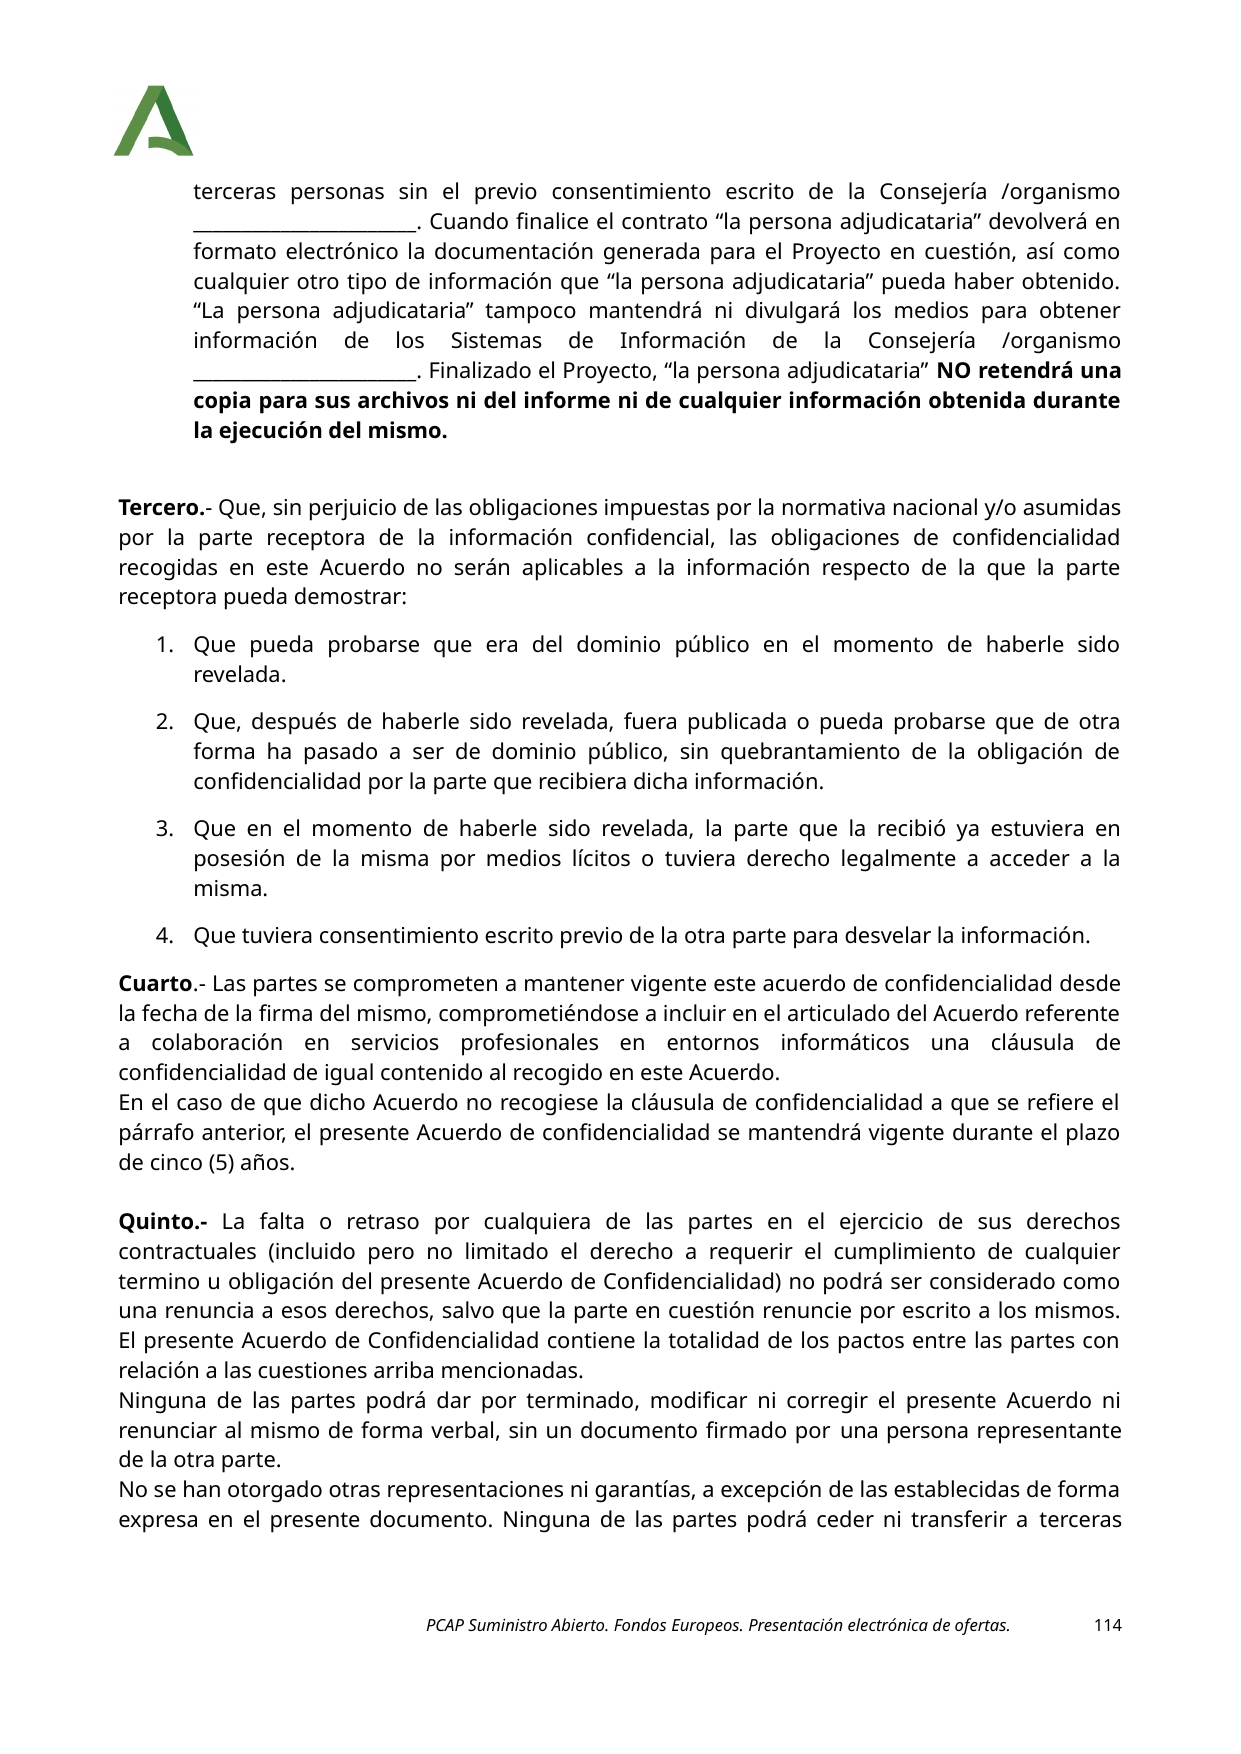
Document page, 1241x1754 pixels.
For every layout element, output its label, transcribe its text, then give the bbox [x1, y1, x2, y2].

list Que, después de haberle sido revelada, fuera publicada o pueda probarse que de otra forma ha pasado a ser de dominio público, sin quebrantamiento de la obligación de confidencialidad por la parte que recibiera dicha información. [156, 706, 1122, 796]
list terceras personas sin el previo consentimiento escrito de la Consejería /organismo _______________________. Cuando finalice el contrato “la persona adjudicataria” devolverá en formato electrónico la documentación generada para el Proyecto en cuestión, así como cualquier otro tipo de información que “la persona adjudicataria” pueda haber obtenido. “La persona adjudicataria” tampoco mantendrá ni divulgará los medios para obtener información de los Sistemas de Información de la Consejería /organismo _______________________. Finalizado el Proyecto, “la persona adjudicataria” NO retendrá una copia para sus archivos ni del informe ni de cualquier información obtenida durante la ejecución del mismo. [156, 176, 1122, 444]
text En el caso de que dicho Acuerdo no recogiese la cláusula de confidencialidad a que se refiere el párrafo anterior, el presente Acuerdo de confidencialidad se mantendrá vigente durante el plazo de cinco (5) años. [118, 1087, 1122, 1176]
text Cuarto.- Las partes se comprometen a mantener vigente este acuerdo de confidencialidad desde la fecha de la firma del mismo, comprometiéndose a incluir en el articulado del Acuerdo referente a colaboración en servicios profesionales en entornos informáticos una cláusula de confidencialidad de igual contenido al recogido en este Acuerdo. [118, 968, 1122, 1087]
list Que pueda probarse que era del dominio público en el momento de haberle sido revelada. [156, 629, 1122, 688]
text Tercero.- Que, sin perjuicio de las obligaciones impuestas por la normativa nacional y/o asumidas por la parte receptora de la información confidencial, las obligaciones de confidencialidad recogidas en este Acuerdo no serán aplicables a la información respecto de la que la parte receptora pueda demostrar: [118, 492, 1122, 611]
list Que en el momento de haberle sido revelada, la parte que la recibió ya estuviera en posesión de la misma por medios lícitos o tuviera derecho legalmente a acceder a la misma. [156, 813, 1122, 903]
text No se han otorgado otras representaciones ni garantías, a excepción de las establecidas de forma expresa en el presente documento. Ninguna de las partes podrá ceder ni transferir a terceras [118, 1474, 1122, 1534]
text Quinto.- La falta o retraso por cualquiera de las partes en el ejercicio de sus derechos contractuales (incluido pero no limitado el derecho a requerir el cumplimiento de cualquier termino u obligación del presente Acuerdo de Confidencialidad) no podrá ser considerado como una renuncia a esos derechos, salvo que la parte en cuestión renuncie por escrito a los mismos. El presente Acuerdo de Confidencialidad contiene la totalidad de los pactos entre las partes con relación a las cuestiones arriba mencionadas. [118, 1206, 1122, 1385]
picture [109, 81, 198, 160]
text Ninguna de las partes podrá dar por terminado, modificar ni corregir el presente Acuerdo ni renunciar al mismo de forma verbal, sin un documento firmado por una persona representante de la otra parte. [118, 1385, 1122, 1474]
list Que tuviera consentimiento escrito previo de la otra parte para desvelar la información. [156, 920, 1122, 950]
